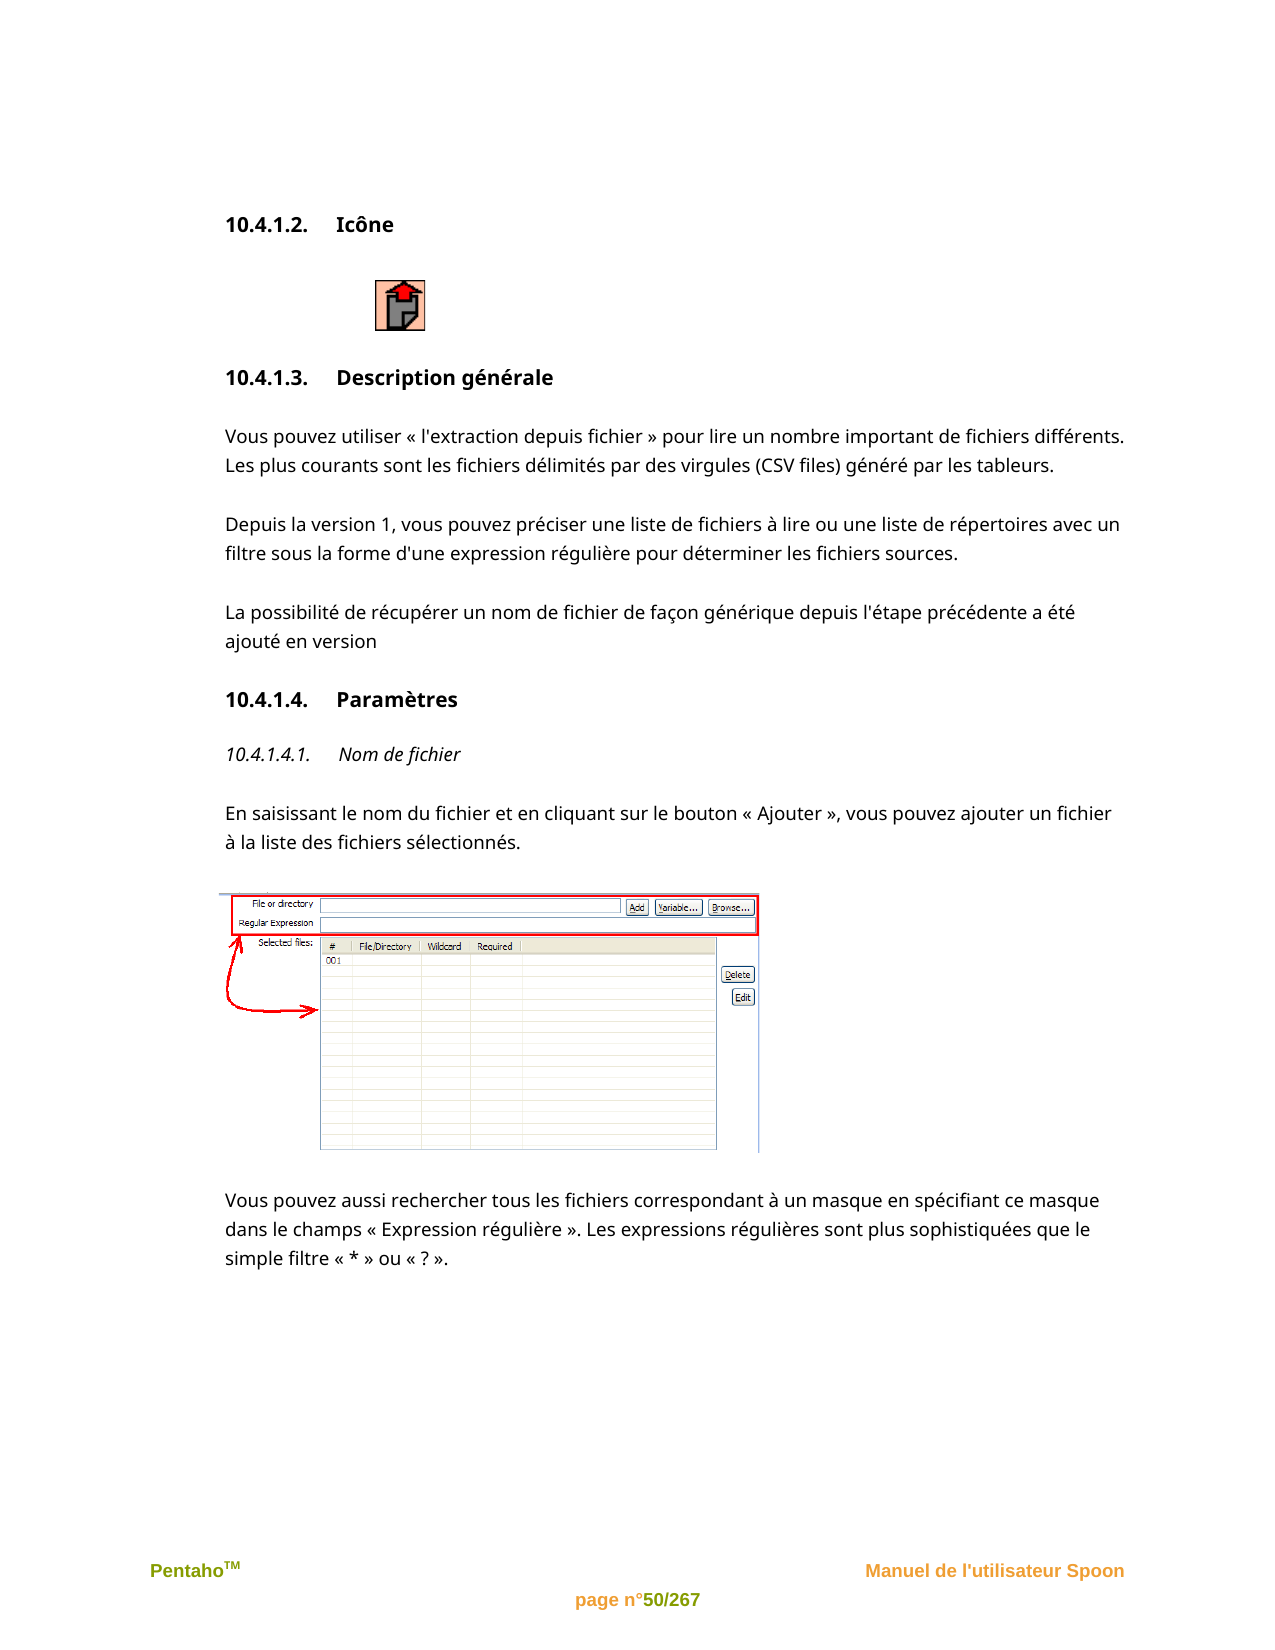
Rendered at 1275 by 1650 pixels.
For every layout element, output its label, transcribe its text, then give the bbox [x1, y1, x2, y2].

text Depuis la version 1, vous pouvez préciser une liste de fichiers à lire ou une liste de répertoires avec un filtre sous la forme d'une expression régulière pour déterminer les fichiers sources. [225, 508, 1125, 567]
text La possibilité de récupérer un nom de fichier de façon générique depuis l'étape précédente a été ajouté en version [225, 596, 1125, 654]
subtitle Icône [225, 209, 1125, 238]
text Vous pouvez aussi rechercher tous les fichiers correspondant à un masque en spécifiant ce masque dans le champs « Expression régulière ». Les expressions régulières sont plus sophistiquées que le simple filtre « * » ou « ? ». [225, 884, 1125, 1272]
picture [375, 280, 426, 331]
text En saisissant le nom du fichier et en cliquant sur le bouton « Ajouter », vous pouvez ajouter un fichier à la liste des fichiers sélectionnés. [225, 797, 1125, 855]
subtitle Nom de fichier [225, 738, 1125, 767]
subtitle Paramètres [225, 684, 1125, 713]
subtitle Description générale [225, 263, 1125, 391]
text Vous pouvez utiliser « l'extraction depuis fichier » pour lire un nombre important de fichiers différents. Les plus courants sont les fichiers délimités par des virgules (CSV files) généré par les tableurs. [225, 420, 1125, 479]
